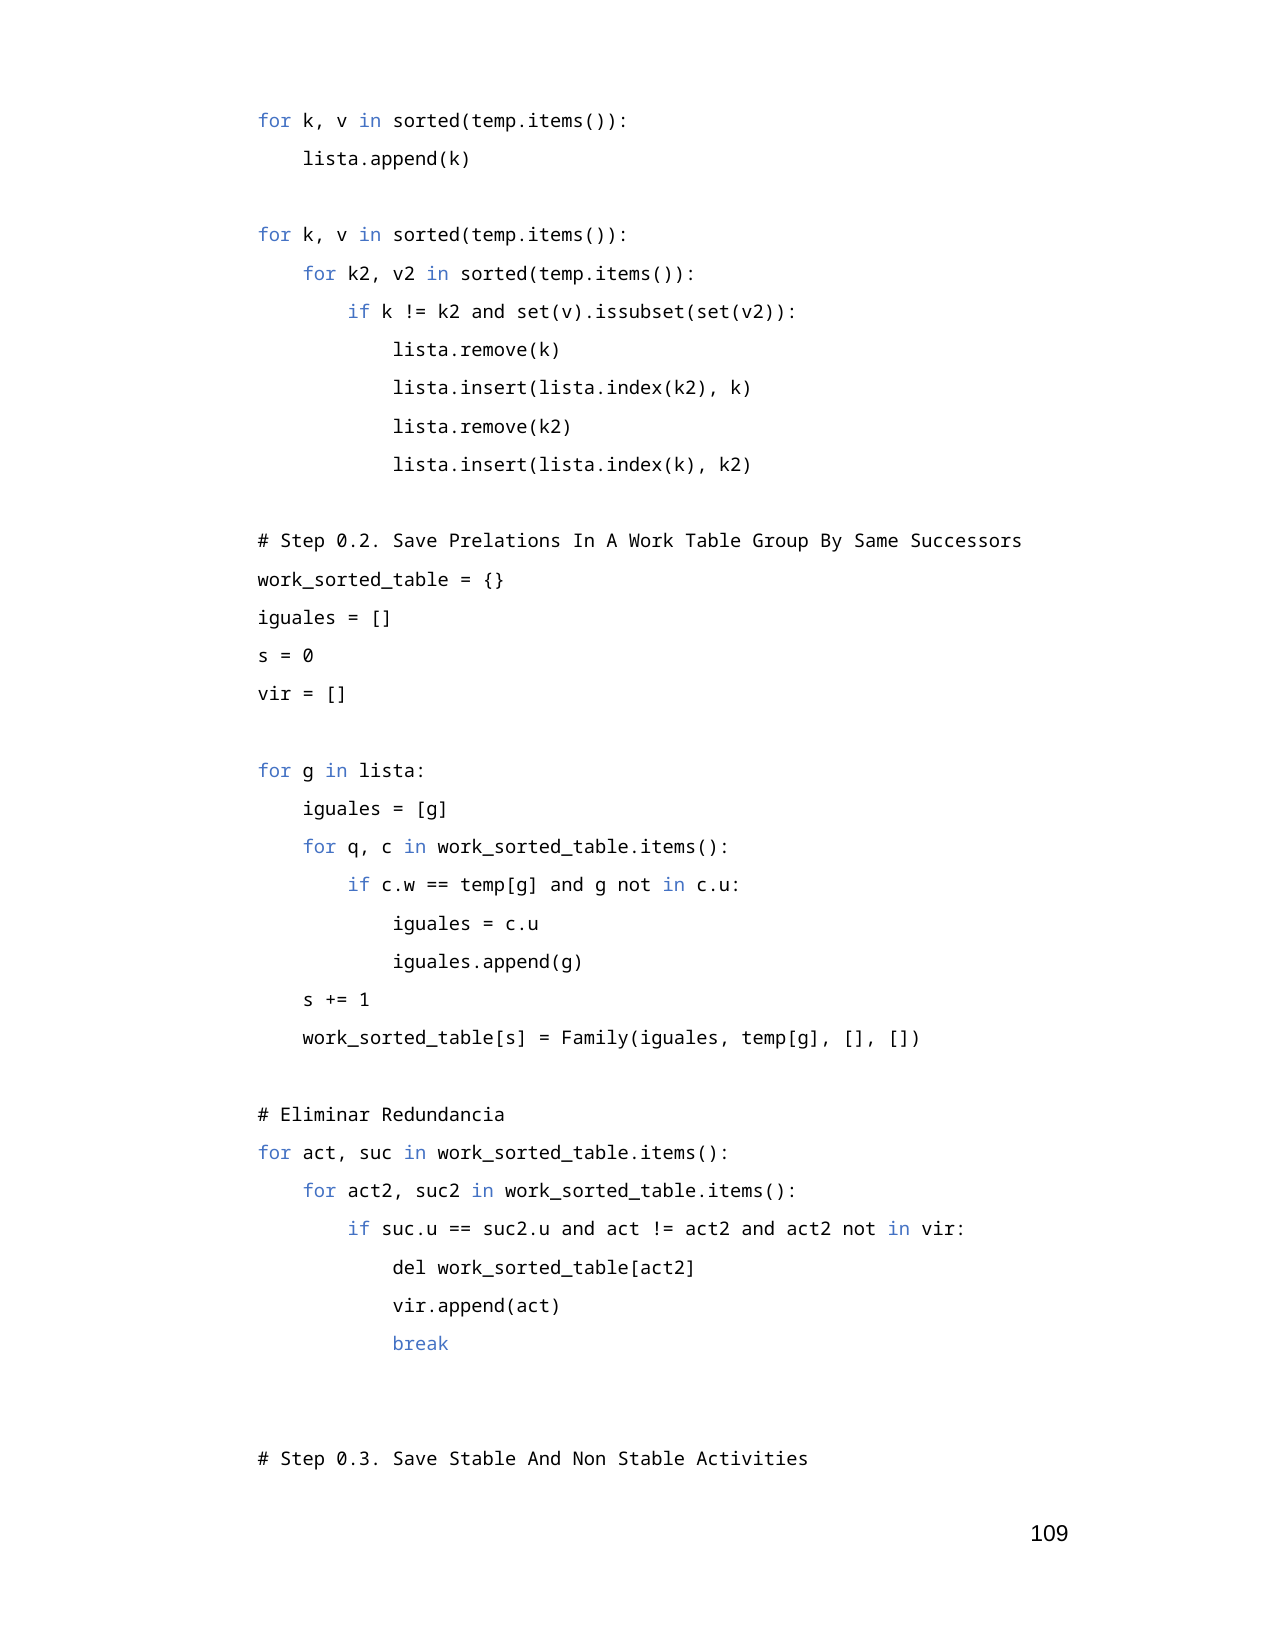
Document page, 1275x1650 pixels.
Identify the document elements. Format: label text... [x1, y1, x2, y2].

table_header for k, v in sorted(temp.items()): lista.append(k) for k, v in sorted(temp.items()): for k2, v2 in sorted(temp.items()): if k != k2 and set(v).issubset(set(v2)): lista.remove(k) lista.insert(lista.index(k2), k) lista.remove(k2) lista.insert(lista.index(k), k2) # Step 0.2. Save Prelations In A Work Table Group By Same Successors work_sorted_table = {} iguales = [] s = 0 vir = [] for g in lista: iguales = [g] for q, c in work_sorted_table.items(): if c.w == temp[g] and g not in c.u: iguales = c.u iguales.append(g) s += 1 work_sorted_table[s] = Family(iguales, temp[g], [], []) # Eliminar Redundancia for act, suc in work_sorted_table.items(): for act2, suc2 in work_sorted_table.items(): if suc.u == suc2.u and act != act2 and act2 not in vir: del work_sorted_table[act2] vir.append(act) break # Step 0.3. Save Stable And Non Stable Activities [207, 101, 1078, 1487]
